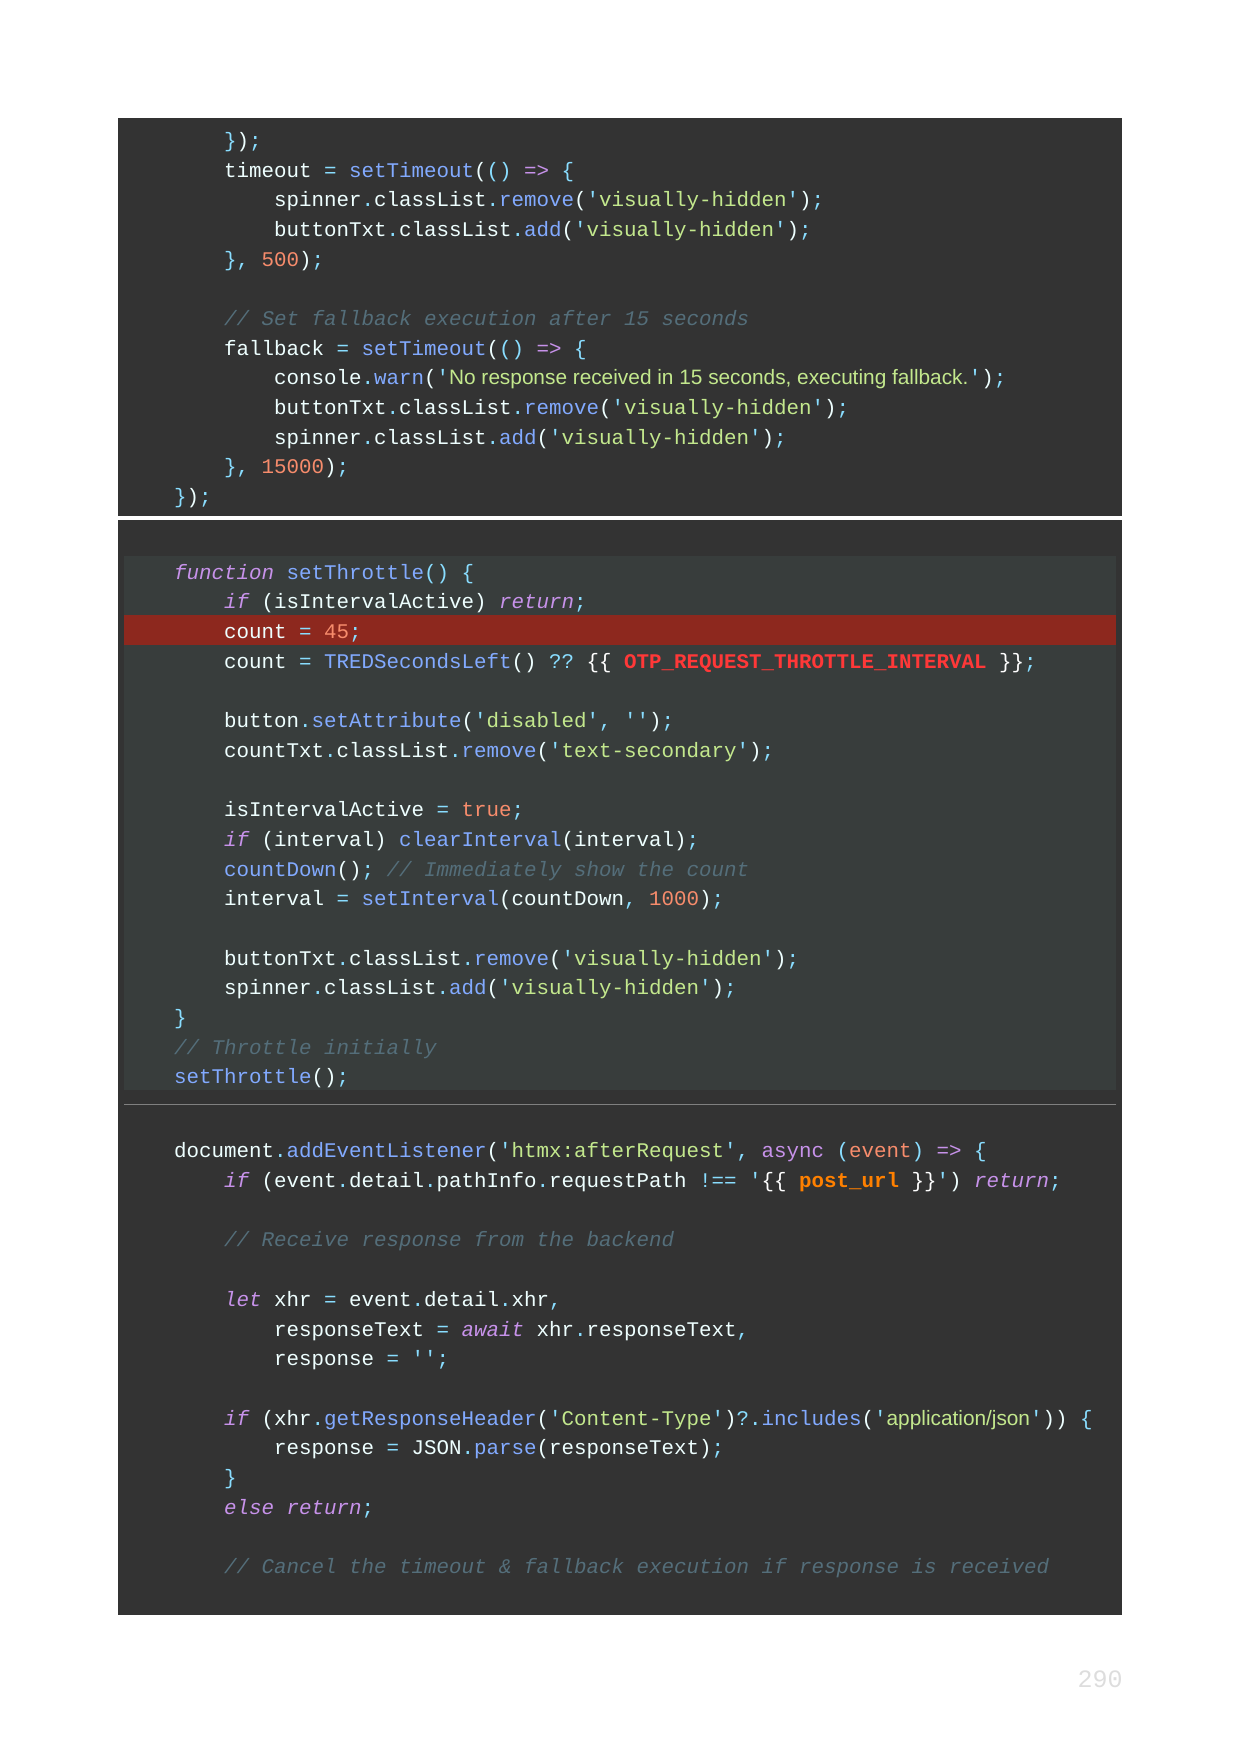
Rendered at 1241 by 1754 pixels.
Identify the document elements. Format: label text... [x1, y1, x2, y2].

table_header function setThrottle() { if (isIntervalActive) return; count = 45; count = TREDSecondsLeft() ?? {{ OTP_REQUEST_THROTTLE_INTERVAL }}; button.setAttribute('disabled', ''); countTxt.classList.remove('text-secondary'); isIntervalActive = true; if (interval) clearInterval(interval); countDown(); // Immediately show the count interval = setInterval(countDown, 1000); buttonTxt.classList.remove('visually-hidden'); spinner.classList.add('visually-hidden'); } // Throttle initially setThrottle(); document.addEventListener('htmx:afterRequest', async (event) => { if (event.detail.pathInfo.requestPath !== '{{ post_url }}') return; // Receive response from the backend let xhr = event.detail.xhr, responseText = await xhr.responseText, response = ''; if (xhr.getResponseHeader('Content-Type')?.includes('application/json')) { response = JSON.parse(responseText); } else return; // Cancel the timeout & fallback execution if response is received [118, 520, 1122, 1615]
table_header }); timeout = setTimeout(() => { spinner.classList.remove('visually-hidden'); buttonTxt.classList.add('visually-hidden'); }, 500); // Set fallback execution after 15 seconds fallback = setTimeout(() => { console.warn('No response received in 15 seconds, executing fallback.'); buttonTxt.classList.remove('visually-hidden'); spinner.classList.add('visually-hidden'); }, 15000); }); [118, 118, 1122, 516]
